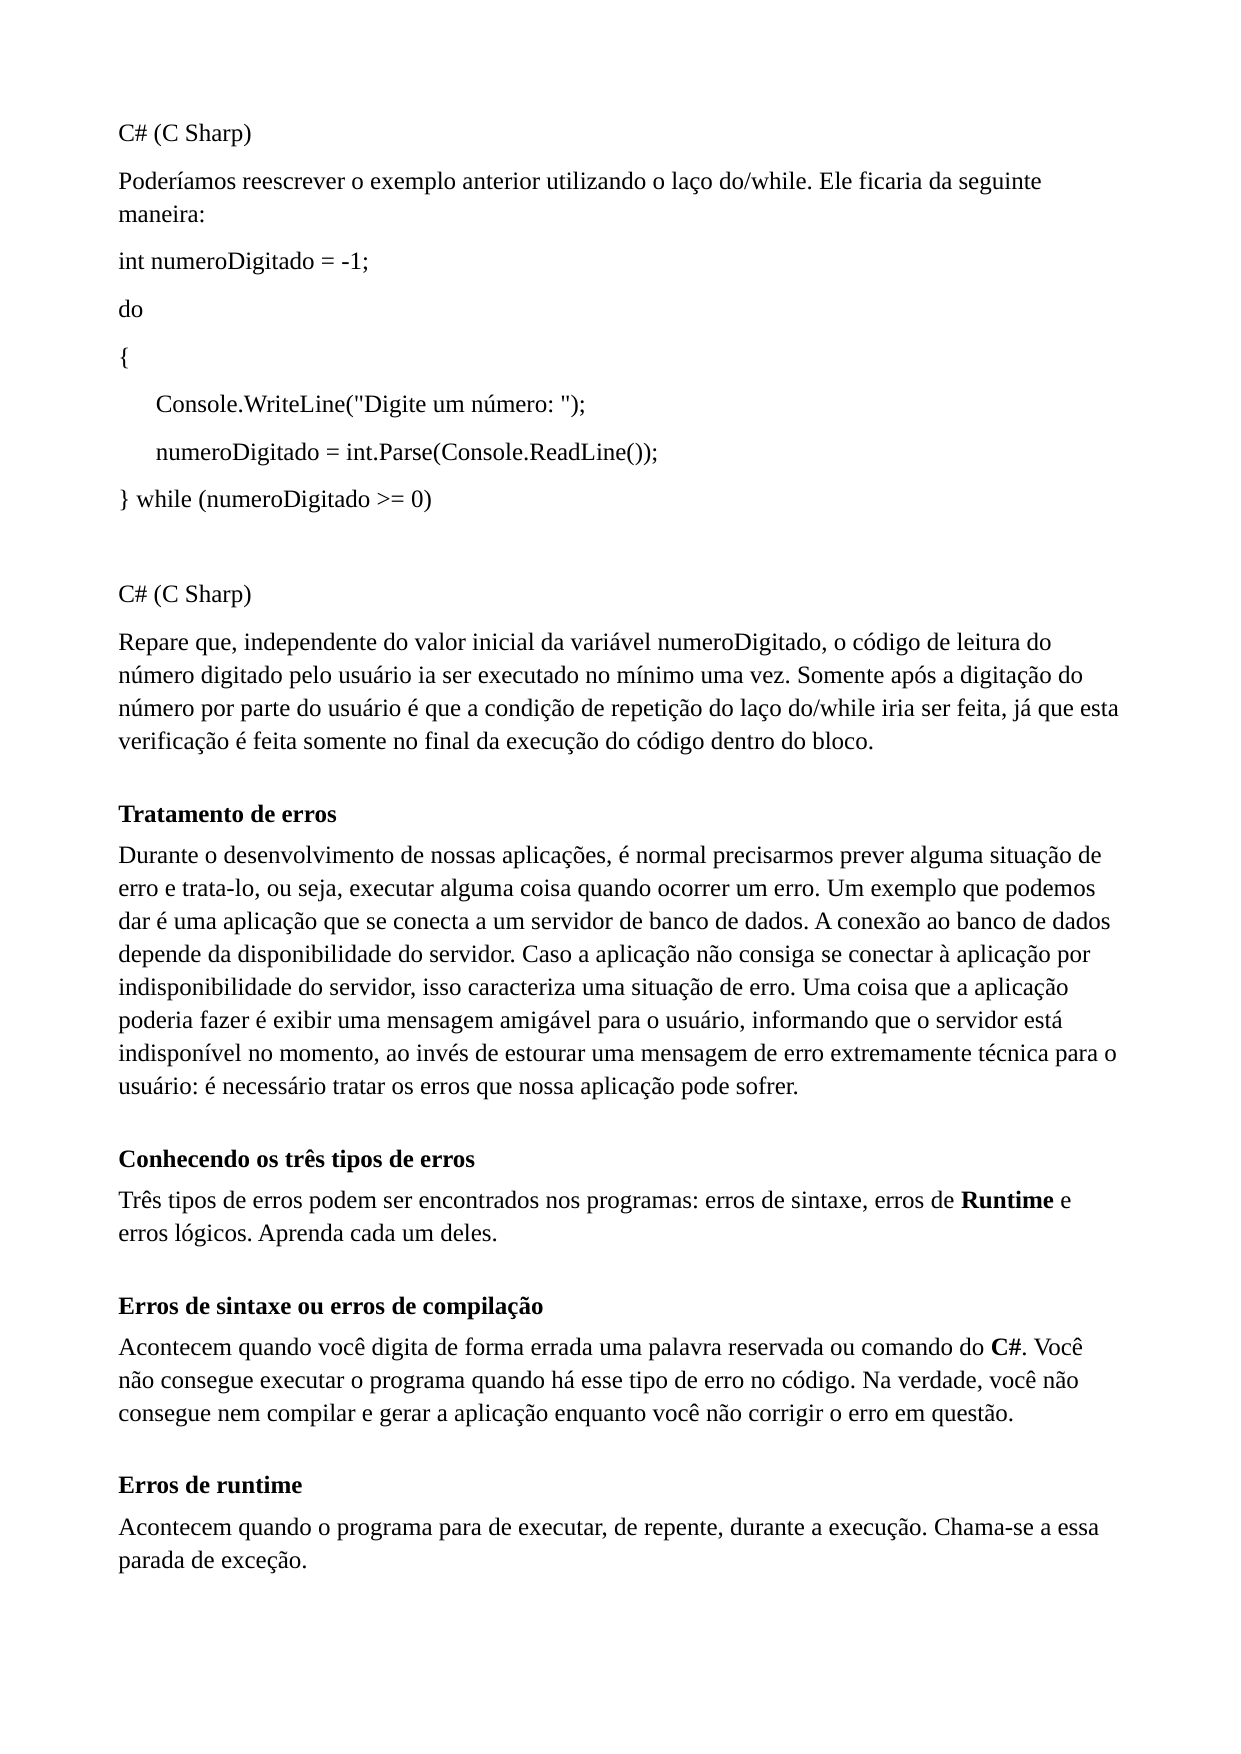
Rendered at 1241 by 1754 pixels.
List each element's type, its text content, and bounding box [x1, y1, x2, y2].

text { [118, 342, 1122, 370]
text C# (C Sharp) [118, 579, 1122, 608]
text numeroDigitado = int.Parse(Console.ReadLine()); [118, 437, 1122, 466]
text do [118, 294, 1122, 323]
text C# (C Sharp) [118, 118, 1122, 147]
text Durante o desenvolvimento de nossas aplicações, é normal precisarmos prever alguma situação de erro e trata-lo, ou seja, executar alguma coisa quando ocorrer um erro. Um exemplo que podemos dar é uma aplicação que se conecta a um servidor de banco de dados. A conexão ao banco de dados depende da disponibilidade do servidor. Caso a aplicação não consiga se conectar à aplicação por indisponibilidade do servidor, isso caracteriza uma situação de erro. Uma coisa que a aplicação poderia fazer é exibir uma mensagem amigável para o usuário, informando que o servidor está indisponível no momento, ao invés de estourar uma mensagem de erro extremamente técnica para o usuário: é necessário tratar os erros que nossa aplicação pode sofrer. [118, 840, 1122, 1100]
subtitle Conhecendo os três tipos de erros [118, 1144, 1122, 1173]
text Console.WriteLine("Digite um número: "); [118, 389, 1122, 418]
subtitle Tratamento de erros [118, 799, 1122, 828]
text } while (numeroDigitado >= 0) [118, 484, 1122, 513]
text Poderíamos reescrever o exemplo anterior utilizando o laço do/while. Ele ficaria da seguinte maneira: [118, 166, 1122, 227]
subtitle Erros de sintaxe ou erros de compilação [118, 1291, 1122, 1319]
text Repare que, independente do valor inicial da variável numeroDigitado, o código de leitura do número digitado pelo usuário ia ser executado no mínimo uma vez. Somente após a digitação do número por parte do usuário é que a condição de repetição do laço do/while iria ser feita, já que esta verificação é feita somente no final da execução do código dentro do bloco. [118, 627, 1122, 755]
subtitle Erros de runtime [118, 1471, 1122, 1499]
text Três tipos de erros podem ser encontrados nos programas: erros de sintaxe, erros de Runtime e erros lógicos. Aprenda cada um deles. [118, 1185, 1122, 1247]
text Acontecem quando você digita de forma errada uma palavra reservada ou comando do C#. Você não consegue executar o programa quando há esse tipo de erro no código. Na verdade, você não consegue nem compilar e gerar a aplicação enquanto você não corrigir o erro em questão. [118, 1332, 1122, 1427]
text int numeroDigitado = -1; [118, 246, 1122, 275]
text Acontecem quando o programa para de executar, de repente, durante a execução. Chama-se a essa parada de exceção. [118, 1512, 1122, 1574]
